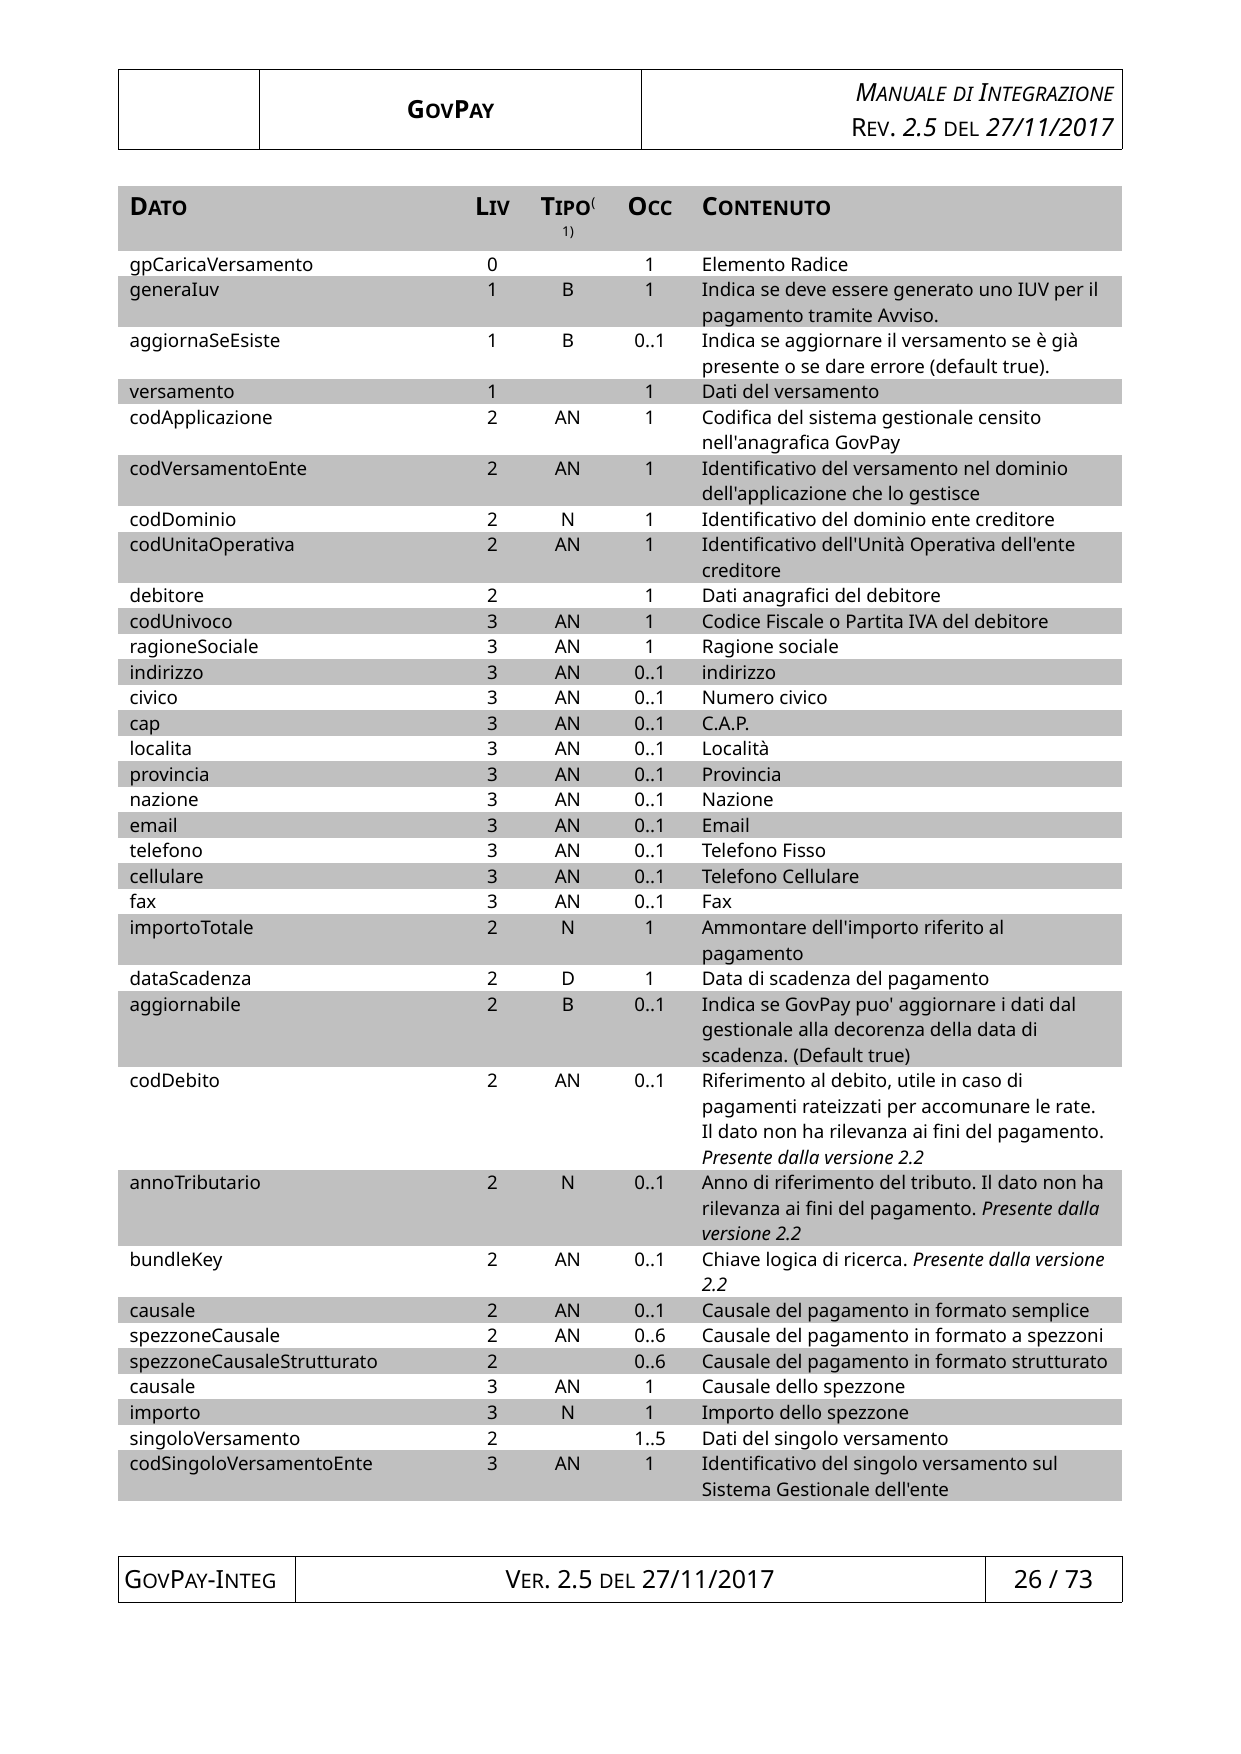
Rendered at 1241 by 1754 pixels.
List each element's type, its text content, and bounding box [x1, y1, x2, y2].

table_cell 3 [458, 634, 526, 659]
table_cell Indica se deve essere generato uno IUV per il pagamento tramite Avviso. [690, 276, 1122, 327]
table_cell AN [526, 1374, 609, 1399]
table_cell indirizzo [690, 659, 1122, 685]
table_cell Codice Fiscale o Partita IVA del debitore [690, 608, 1122, 634]
table_cell 0..1 [609, 787, 690, 812]
table_cell generaIuv [118, 276, 458, 327]
table_cell 3 [458, 787, 526, 812]
table_cell Liv [458, 186, 526, 251]
table_cell 3 [458, 863, 526, 889]
table_cell 1 [609, 1450, 690, 1501]
table_cell telefono [118, 838, 458, 863]
table_cell Causale dello spezzone [690, 1374, 1122, 1399]
table_cell Indica se GovPay puo' aggiornare i dati dal gestionale alla decorenza della data di scadenza. (Default true) [690, 991, 1122, 1067]
table_cell B [526, 328, 609, 378]
table_cell codUnitaOperativa [118, 532, 458, 583]
table_cell 1 [609, 404, 690, 455]
table_cell Telefono Fisso [690, 838, 1122, 863]
table_cell 3 [458, 812, 526, 838]
table_cell 0..1 [609, 889, 690, 914]
table_cell [526, 379, 609, 404]
table_cell Contenuto [690, 186, 1122, 251]
table_cell AN [526, 710, 609, 736]
table_cell N [526, 1170, 609, 1246]
table_cell 3 [458, 889, 526, 914]
table_cell 3 [458, 736, 526, 761]
table_cell 0..1 [609, 328, 690, 378]
table_cell 2 [458, 1348, 526, 1374]
table_cell 3 [458, 761, 526, 787]
table_cell 3 [458, 608, 526, 634]
table_cell 3 [458, 838, 526, 863]
table_cell AN [526, 404, 609, 455]
table_cell 2 [458, 991, 526, 1067]
table_cell 0..6 [609, 1323, 690, 1348]
table_cell civico [118, 685, 458, 710]
table_cell 1 [458, 276, 526, 327]
table_cell [526, 251, 609, 276]
table_cell Fax [690, 889, 1122, 914]
table_cell codApplicazione [118, 404, 458, 455]
table_cell Località [690, 736, 1122, 761]
table_cell 0..1 [609, 761, 690, 787]
table_cell 2 [458, 583, 526, 608]
table_cell 3 [458, 1399, 526, 1425]
table_cell Dato [118, 186, 458, 251]
table_cell bundleKey [118, 1246, 458, 1297]
table_cell Indica se aggiornare il versamento se è già presente o se dare errore (default true). [690, 328, 1122, 378]
table_cell AN [526, 787, 609, 812]
table_cell Telefono Cellulare [690, 863, 1122, 889]
table_cell [526, 583, 609, 608]
table_cell fax [118, 889, 458, 914]
table_cell aggiornaSeEsiste [118, 328, 458, 378]
table_cell Codifica del sistema gestionale censito nell'anagrafica GovPay [690, 404, 1122, 455]
table_cell Nazione [690, 787, 1122, 812]
table_cell 2 [458, 965, 526, 991]
table_cell 0..1 [609, 736, 690, 761]
table_cell Causale del pagamento in formato semplice [690, 1297, 1122, 1323]
table_cell causale [118, 1297, 458, 1323]
table_cell causale [118, 1374, 458, 1399]
table_cell 0..1 [609, 1170, 690, 1246]
table_cell codSingoloVersamentoEnte [118, 1450, 458, 1501]
table_cell 1 [458, 328, 526, 378]
table_cell Identificativo del singolo versamento sul Sistema Gestionale dell'ente [690, 1450, 1122, 1501]
table_cell N [526, 914, 609, 965]
table_cell AN [526, 532, 609, 583]
table_cell 0 [458, 251, 526, 276]
table_cell Email [690, 812, 1122, 838]
table_cell Identificativo dell'Unità Operativa dell'ente creditore [690, 532, 1122, 583]
table_cell spezzoneCausaleStrutturato [118, 1348, 458, 1374]
table_cell Occ [609, 186, 690, 251]
table_cell AN [526, 761, 609, 787]
table_cell Importo dello spezzone [690, 1399, 1122, 1425]
table_cell AN [526, 812, 609, 838]
table_cell Ammontare dell'importo riferito al pagamento [690, 914, 1122, 965]
table_cell 1 [609, 455, 690, 506]
table_cell AN [526, 1297, 609, 1323]
table_cell 0..1 [609, 1297, 690, 1323]
table_cell Identificativo del versamento nel dominio dell'applicazione che lo gestisce [690, 455, 1122, 506]
table_cell AN [526, 685, 609, 710]
table_cell 1 [609, 276, 690, 327]
table_cell ragioneSociale [118, 634, 458, 659]
table_cell Chiave logica di ricerca. Presente dalla versione 2.2 [690, 1246, 1122, 1297]
table_cell 2 [458, 1068, 526, 1169]
table_cell 1 [609, 251, 690, 276]
table_cell 2 [458, 1170, 526, 1246]
table_cell B [526, 991, 609, 1067]
table_cell 2 [458, 404, 526, 455]
table_cell codUnivoco [118, 608, 458, 634]
table_cell 0..1 [609, 659, 690, 685]
table_cell AN [526, 659, 609, 685]
table_cell 3 [458, 1450, 526, 1501]
table_cell versamento [118, 379, 458, 404]
table_cell 1 [609, 532, 690, 583]
table_cell 1 [609, 1399, 690, 1425]
table_cell singoloVersamento [118, 1425, 458, 1450]
table_cell 1 [609, 506, 690, 532]
table_cell provincia [118, 761, 458, 787]
table_cell 1 [458, 379, 526, 404]
table_cell 1 [609, 634, 690, 659]
table_cell 2 [458, 506, 526, 532]
table_cell localita [118, 736, 458, 761]
table_cell 1 [609, 914, 690, 965]
table_cell codDebito [118, 1068, 458, 1169]
table_cell 2 [458, 1323, 526, 1348]
table_cell Dati del singolo versamento [690, 1425, 1122, 1450]
table_cell AN [526, 1450, 609, 1501]
table_cell codVersamentoEnte [118, 455, 458, 506]
table_cell codDominio [118, 506, 458, 532]
table_cell 1 [609, 965, 690, 991]
table_cell Dati anagrafici del debitore [690, 583, 1122, 608]
table_cell N [526, 1399, 609, 1425]
table_cell Identificativo del dominio ente creditore [690, 506, 1122, 532]
table_cell 1..5 [609, 1425, 690, 1450]
table_cell 0..6 [609, 1348, 690, 1374]
table_cell 3 [458, 659, 526, 685]
table_cell cellulare [118, 863, 458, 889]
table_cell importoTotale [118, 914, 458, 965]
table_cell gpCaricaVersamento [118, 251, 458, 276]
table_cell 0..1 [609, 863, 690, 889]
table_cell 2 [458, 914, 526, 965]
table_cell Anno di riferimento del tributo. Il dato non ha rilevanza ai fini del pagamento. Presente dalla versione 2.2 [690, 1170, 1122, 1246]
table_cell 3 [458, 685, 526, 710]
table_cell dataScadenza [118, 965, 458, 991]
table_cell AN [526, 1068, 609, 1169]
table_cell D [526, 965, 609, 991]
table_cell [526, 1425, 609, 1450]
table_cell 0..1 [609, 710, 690, 736]
table_cell nazione [118, 787, 458, 812]
table_cell 2 [458, 532, 526, 583]
table_cell Numero civico [690, 685, 1122, 710]
table_cell AN [526, 608, 609, 634]
table_cell email [118, 812, 458, 838]
table_cell N [526, 506, 609, 532]
table_cell Ragione sociale [690, 634, 1122, 659]
table_cell Tipo(1) [526, 186, 609, 251]
table_cell 3 [458, 710, 526, 736]
table_cell Causale del pagamento in formato a spezzoni [690, 1323, 1122, 1348]
table_cell aggiornabile [118, 991, 458, 1067]
table_cell 1 [609, 379, 690, 404]
table_cell 0..1 [609, 991, 690, 1067]
table_cell 1 [609, 1374, 690, 1399]
table_cell 2 [458, 1246, 526, 1297]
table_cell Data di scadenza del pagamento [690, 965, 1122, 991]
table_cell [526, 1348, 609, 1374]
table_cell 0..1 [609, 812, 690, 838]
table_cell AN [526, 838, 609, 863]
table_cell 1 [609, 583, 690, 608]
table_cell AN [526, 863, 609, 889]
table_cell Causale del pagamento in formato strutturato [690, 1348, 1122, 1374]
table_cell 2 [458, 455, 526, 506]
table_cell importo [118, 1399, 458, 1425]
table_cell debitore [118, 583, 458, 608]
table_cell 2 [458, 1425, 526, 1450]
table_cell AN [526, 1246, 609, 1297]
table_cell spezzoneCausale [118, 1323, 458, 1348]
table_cell indirizzo [118, 659, 458, 685]
table_cell 0..1 [609, 685, 690, 710]
table_cell annoTributario [118, 1170, 458, 1246]
table_cell 2 [458, 1297, 526, 1323]
table_cell 0..1 [609, 1246, 690, 1297]
table_cell AN [526, 736, 609, 761]
table_cell B [526, 276, 609, 327]
table_cell 1 [609, 608, 690, 634]
table_cell AN [526, 455, 609, 506]
table_cell Riferimento al debito, utile in caso di pagamenti rateizzati per accomunare le rate. Il dato non ha rilevanza ai fini del pagamento. Presente dalla versione 2.2 [690, 1068, 1122, 1169]
table_cell AN [526, 1323, 609, 1348]
table_cell AN [526, 634, 609, 659]
table_cell Dati del versamento [690, 379, 1122, 404]
table_cell AN [526, 889, 609, 914]
table_cell Provincia [690, 761, 1122, 787]
table_cell 0..1 [609, 1068, 690, 1169]
table_cell C.A.P. [690, 710, 1122, 736]
table_cell 3 [458, 1374, 526, 1399]
table_cell Elemento Radice [690, 251, 1122, 276]
table_cell cap [118, 710, 458, 736]
table_cell 0..1 [609, 838, 690, 863]
